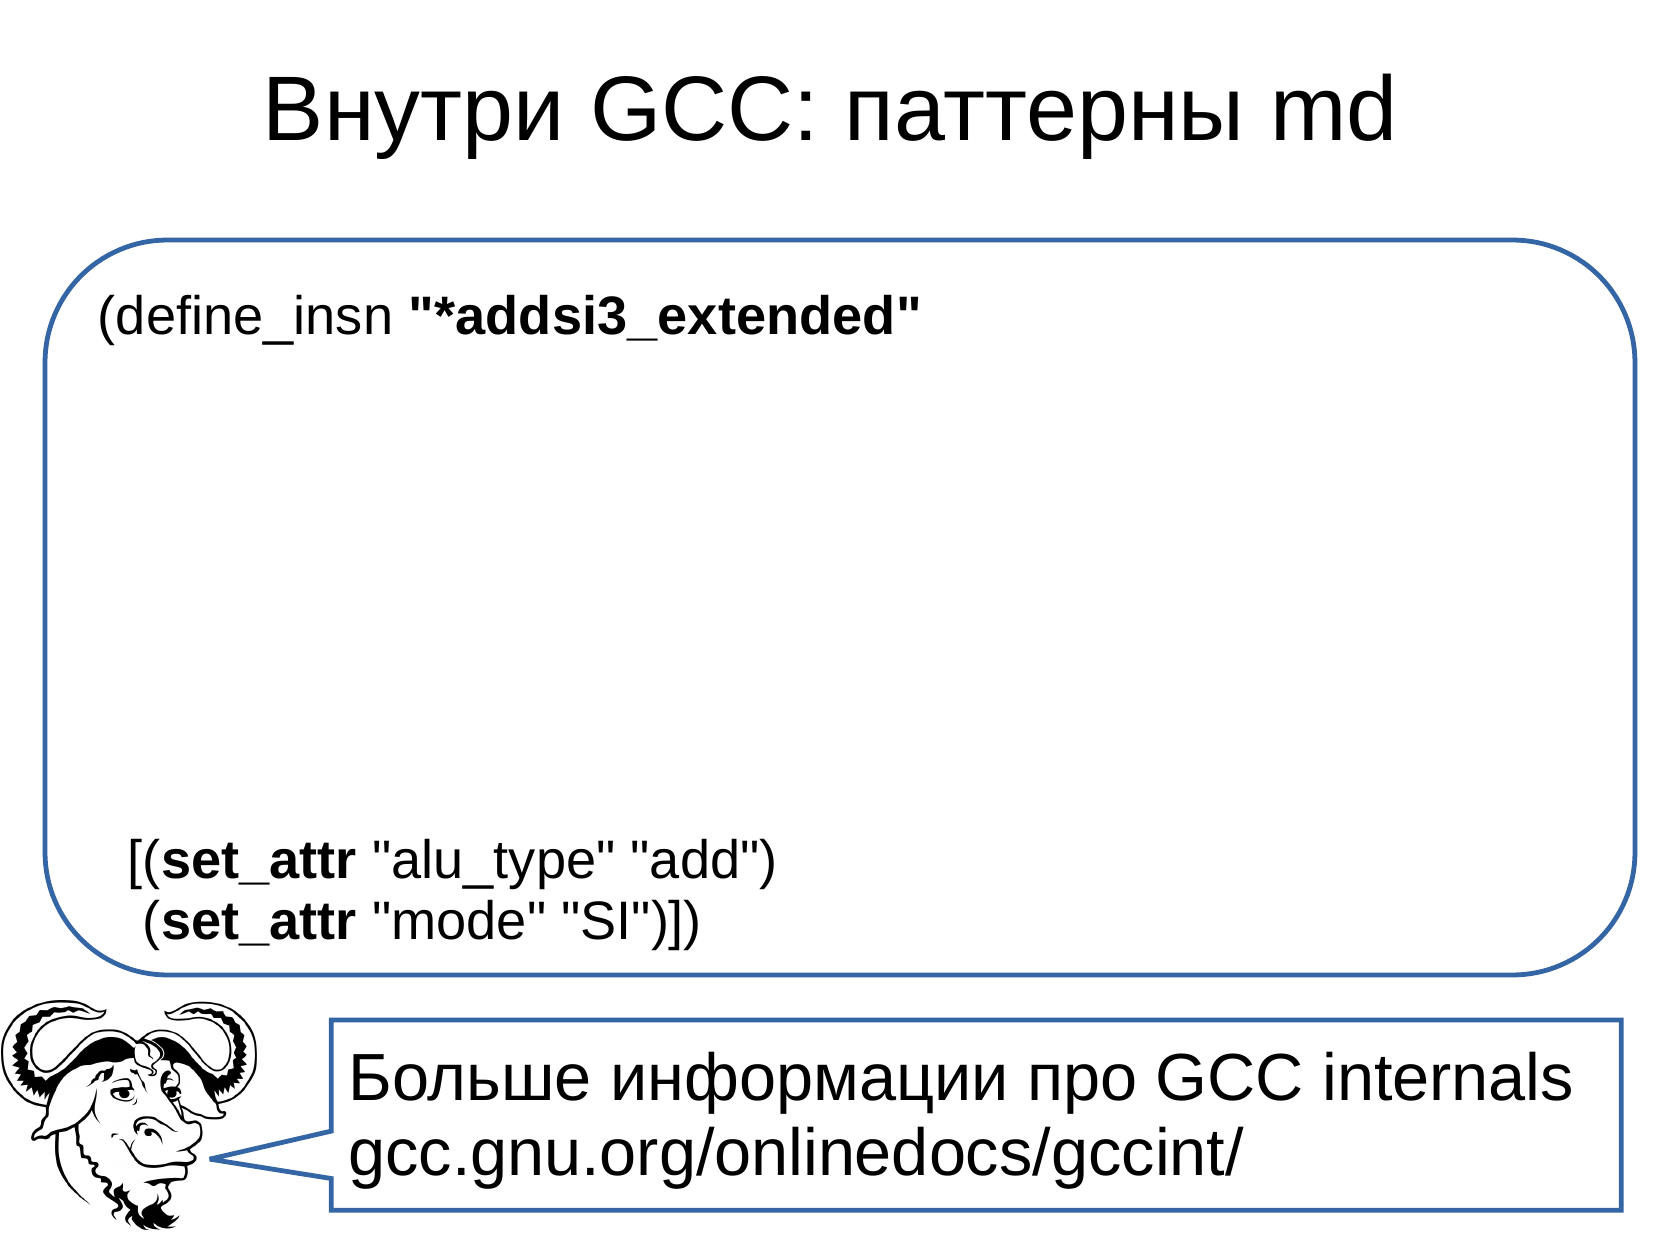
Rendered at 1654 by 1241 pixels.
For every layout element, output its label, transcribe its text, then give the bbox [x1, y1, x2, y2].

text_box (define_insn "*addsi3_extended" [(set_attr "alu_type" "add") (set_attr "mode" "SI")]) [45, 240, 1636, 976]
text_box Больше информации про GCC internals gcc.gnu.org/onlinedocs/gccint/ [209, 1019, 1622, 1211]
title Внутри GCC: паттерны md [86, 22, 1576, 185]
picture [1, 1000, 257, 1230]
